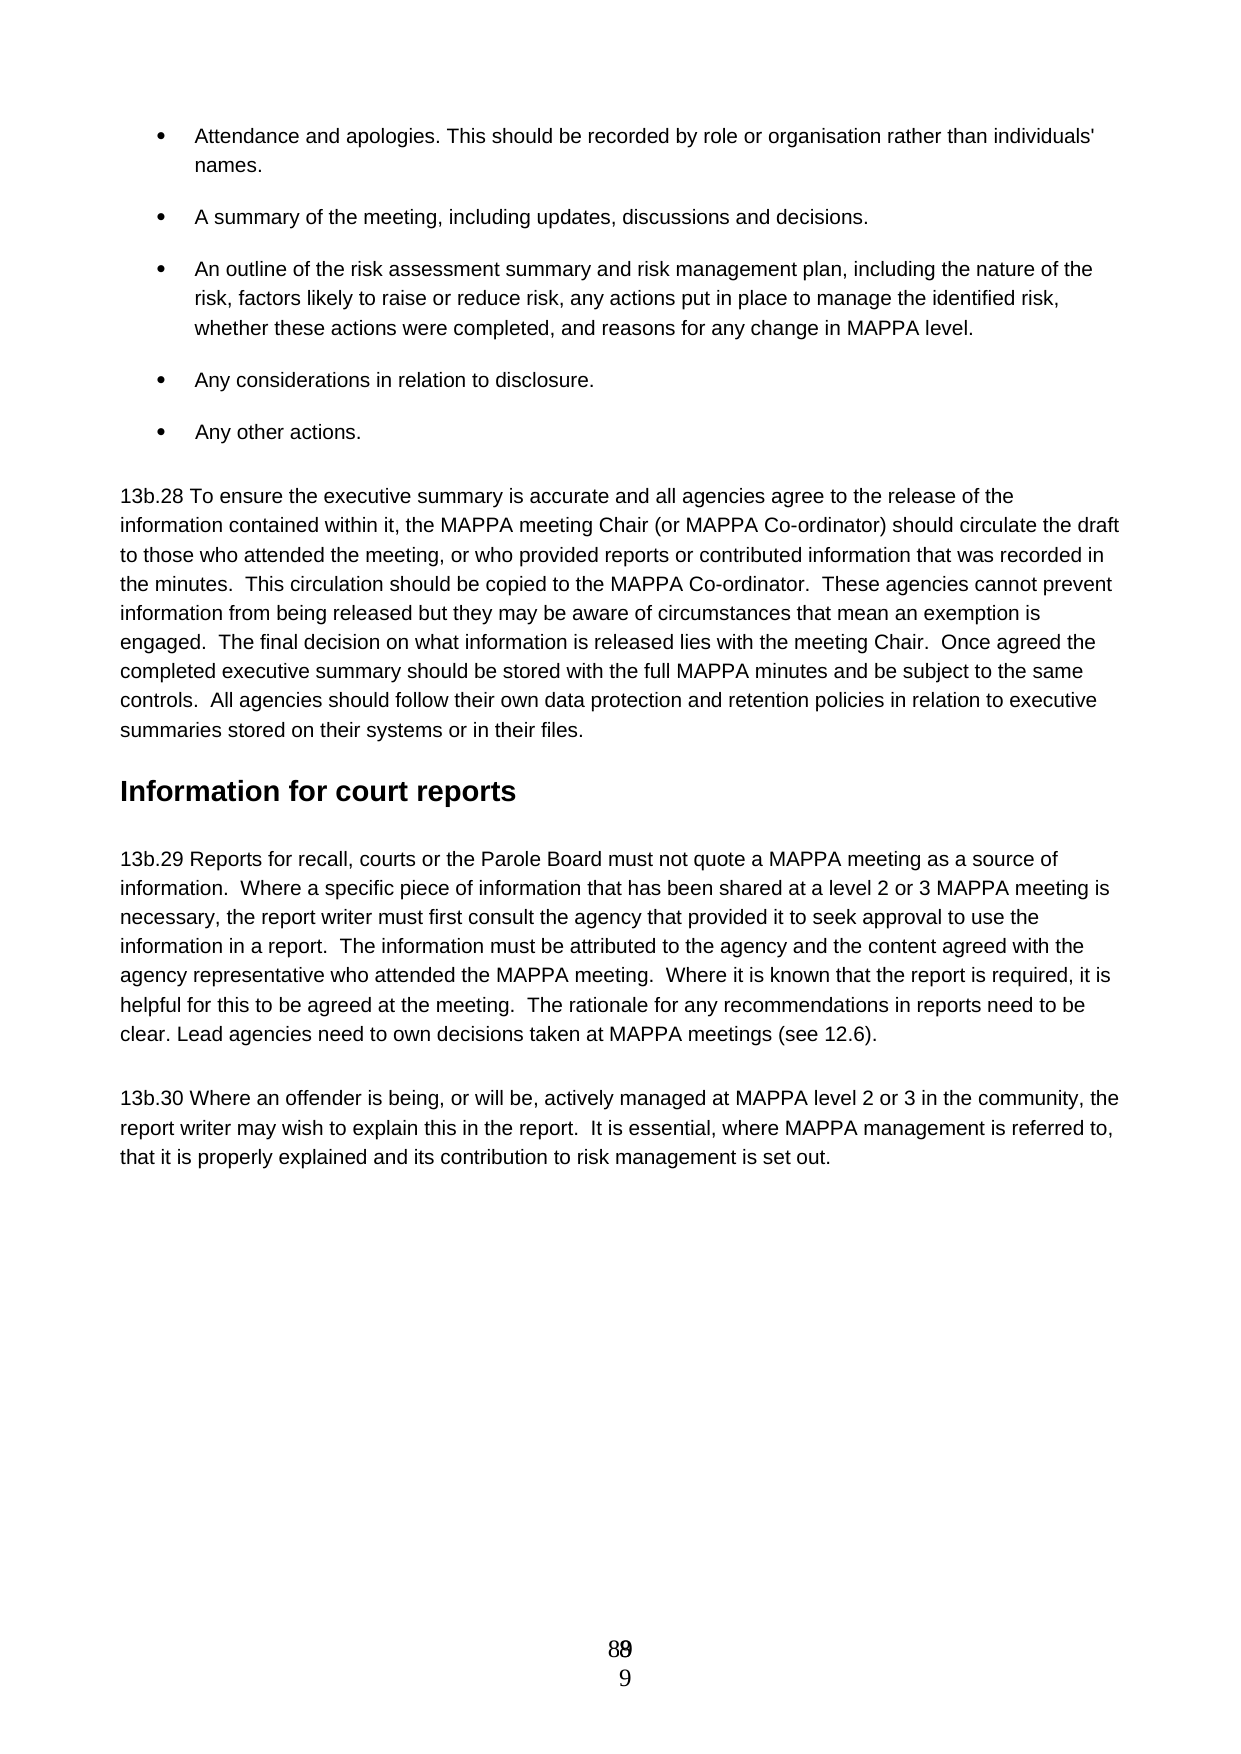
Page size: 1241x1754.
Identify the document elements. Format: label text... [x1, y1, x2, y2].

text 13b.30 Where an offender is being, or will be, actively managed at MAPPA level 2 or 3 in the community, the report writer may wish to explain this in the report. It is essential, where MAPPA management is referred to, that it is properly explained and its contribution to risk management is set out. [120, 1082, 1120, 1170]
list Any considerations in relation to disclosure. [157, 364, 1120, 393]
subtitle Information for court reports [120, 778, 1120, 807]
text 13b.29 Reports for recall, courts or the Parole Board must not quote a MAPPA meeting as a source of information. Where a specific piece of information that has been shared at a level 2 or 3 MAPPA meeting is necessary, the report writer must first consult the agency that provided it to seek approval to use the information in a report. The information must be attributed to the agency and the content agreed with the agency representative who attended the MAPPA meeting. Where it is known that the report is required, it is helpful for this to be agreed at the meeting. The rationale for any recommendations in reports need to be clear. Lead agencies need to own decisions taken at MAPPA meetings (see 12.6). [120, 843, 1120, 1047]
list Any other actions. [157, 416, 1120, 445]
list Attendance and apologies. This should be recorded by role or organisation rather than individuals' names. [157, 120, 1120, 178]
text 13b.28 To ensure the executive summary is accurate and all agencies agree to the release of the information contained within it, the MAPPA meeting Chair (or MAPPA Co-ordinator) should circulate the draft to those who attended the meeting, or who provided reports or contributed information that was recorded in the minutes. This circulation should be copied to the MAPPA Co-ordinator. These agencies cannot prevent information from being released but they may be aware of circumstances that mean an exemption is engaged. The final decision on what information is released lies with the meeting Chair. Once agreed the completed executive summary should be stored with the full MAPPA minutes and be subject to the same controls. All agencies should follow their own data protection and retention policies in relation to executive summaries stored on their systems or in their files. [120, 480, 1120, 743]
list An outline of the risk assessment summary and risk management plan, including the nature of the risk, factors likely to raise or reduce risk, any actions put in place to manage the identified risk, whether these actions were completed, and reasons for any change in MAPPA level. [157, 253, 1120, 341]
list A summary of the meeting, including updates, discussions and decisions. [157, 201, 1120, 230]
